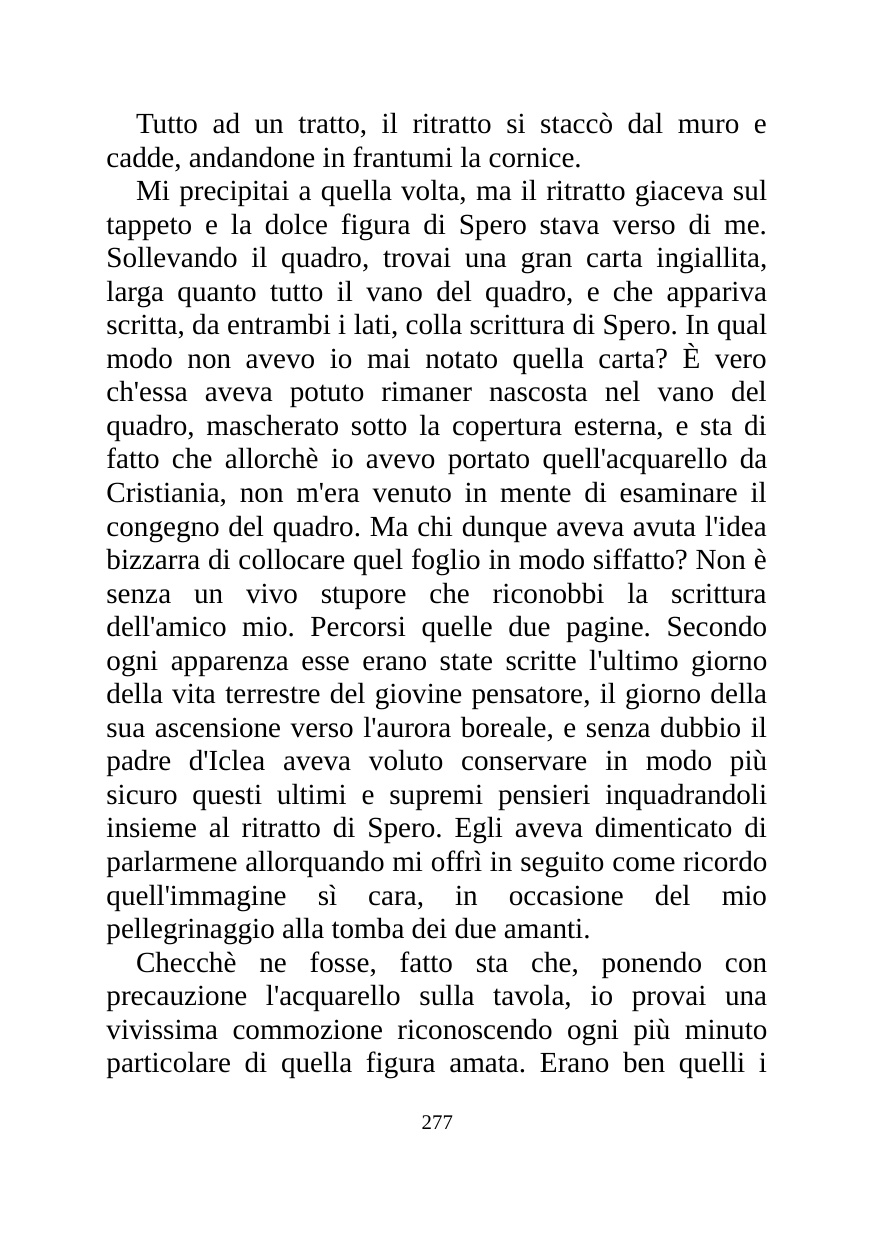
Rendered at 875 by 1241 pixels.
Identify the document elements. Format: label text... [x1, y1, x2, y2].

text Mi precipitai a quella volta, ma il ritratto giaceva sul tappeto e la dolce figura di Spero stava verso di me. Sollevando il quadro, trovai una gran carta ingiallita, larga quanto tutto il vano del quadro, e che appariva scritta, da entrambi i lati, colla scrittura di Spero. In qual modo non avevo io mai notato quella carta? È vero ch'essa aveva potuto rimaner nascosta nel vano del quadro, mascherato sotto la copertura esterna, e sta di fatto che allorchè io avevo portato quell'acquarello da Cristiania, non m'era venuto in mente di esaminare il congegno del quadro. Ma chi dunque aveva avuta l'idea bizzarra di collocare quel foglio in modo siffatto? Non è senza un vivo stupore che riconobbi la scrittura dell'amico mio. Percorsi quelle due pagine. Secondo ogni apparenza esse erano state scritte l'ultimo giorno della vita terrestre del giovine pensatore, il giorno della sua ascensione verso l'aurora boreale, e senza dubbio il padre d'Iclea aveva voluto conservare in modo più sicuro questi ultimi e supremi pensieri inquadrandoli insieme al ritratto di Spero. Egli aveva dimenticato di parlarmene allorquando mi offrì in seguito come ricordo quell'immagine sì cara, in occasione del mio pellegrinaggio alla tomba dei due amanti. [106, 173, 768, 945]
text Tutto ad un tratto, il ritratto si staccò dal muro e cadde, andandone in frantumi la cornice. [106, 106, 768, 173]
text Checchè ne fosse, fatto sta che, ponendo con precauzione l'acquarello sulla tavola, io provai una vivissima commozione riconoscendo ogni più minuto particolare di quella figura amata. Erano ben quelli i [106, 945, 768, 1079]
